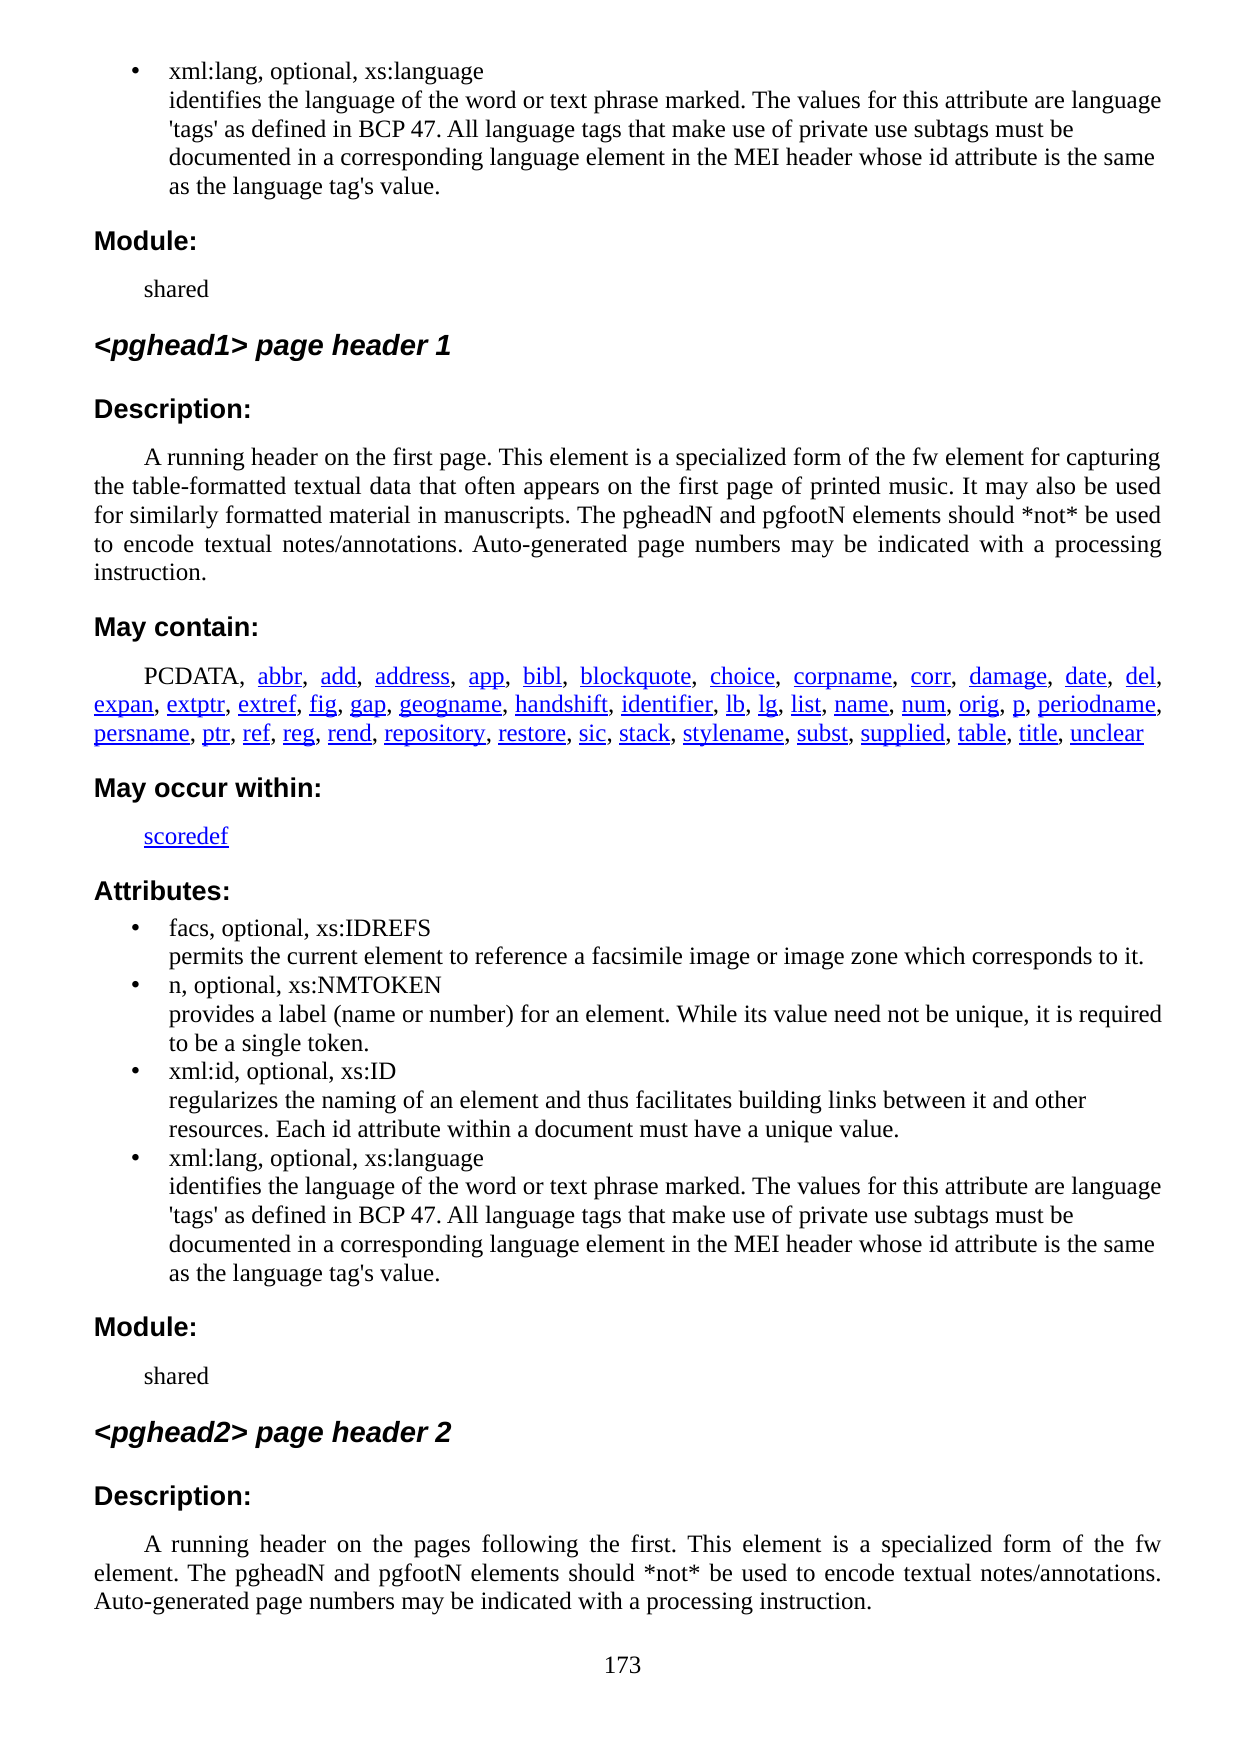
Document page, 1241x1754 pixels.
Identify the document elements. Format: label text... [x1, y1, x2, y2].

subtitle <pghead2> page header 2 [94, 1415, 1162, 1448]
subtitle Module: [94, 225, 1162, 256]
text scoredef [94, 821, 1162, 850]
text A running header on the pages following the first. This element is a specialized form of the fw element. The pgheadN and pgfootN elements should *not* be used to encode textual notes/annotations. Auto-generated page numbers may be indicated with a processing instruction. [94, 1529, 1162, 1615]
subtitle <pghead1> page header 1 [94, 328, 1162, 362]
text A running header on the first page. This element is a specialized form of the fw element for capturing the table-formatted textual data that often appears on the first page of printed music. It may also be used for similarly formatted material in manuscripts. The pgheadN and pgfootN elements should *not* be used to encode textual notes/annotations. Auto-generated page numbers may be indicated with a processing instruction. [94, 442, 1162, 586]
list xml:lang, optional, xs:language identifies the language of the word or text phrase marked. The values for this attribute are language 'tags' as defined in BCP 47. All language tags that make use of private use subtags must be documented in a corresponding language element in the MEI header whose id attribute is the same as the language tag's value. [131, 1143, 1162, 1286]
subtitle Description: [94, 393, 1162, 424]
subtitle May contain: [94, 611, 1162, 642]
list n, optional, xs:NMTOKEN provides a label (name or number) for an element. While its value need not be unique, it is required to be a single token. [131, 970, 1162, 1056]
subtitle May occur within: [94, 772, 1162, 803]
list xml:lang, optional, xs:language identifies the language of the word or text phrase marked. The values for this attribute are language 'tags' as defined in BCP 47. All language tags that make use of private use subtags must be documented in a corresponding language element in the MEI header whose id attribute is the same as the language tag's value. [131, 56, 1162, 200]
subtitle Description: [94, 1479, 1162, 1511]
text PCDATA, abbr, add, address, app, bibl, blockquote, choice, corpname, corr, damage, date, del, expan, extptr, extref, fig, gap, geogname, handshift, identifier, lb, lg, list, name, num, orig, p, periodname, persname, ptr, ref, reg, rend, repository, restore, sic, stack, stylename, subst, supplied, table, title, unclear [94, 661, 1162, 747]
text shared [94, 274, 1162, 303]
subtitle Attributes: [94, 875, 1162, 906]
list xml:id, optional, xs:ID regularizes the naming of an element and thus facilitates building links between it and other resources. Each id attribute within a document must have a unique value. [131, 1056, 1162, 1143]
list facs, optional, xs:IDREFS permits the current element to reference a facsimile image or image zone which corresponds to it. [131, 913, 1162, 970]
text shared [94, 1361, 1162, 1390]
subtitle Module: [94, 1311, 1162, 1343]
